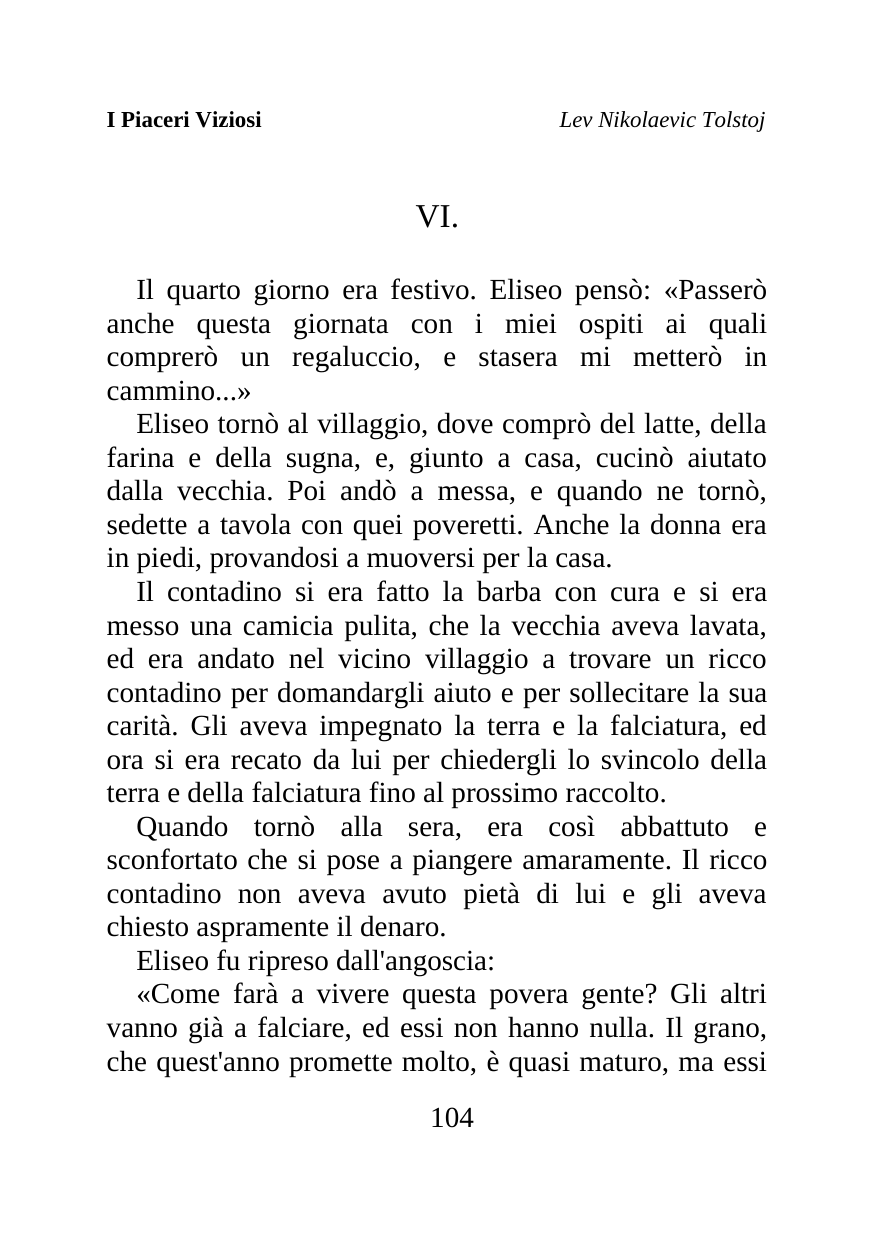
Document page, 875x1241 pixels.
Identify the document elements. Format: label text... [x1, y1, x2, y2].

text Eliseo fu ripreso dall'angoscia: [106, 943, 768, 977]
text Eliseo tornò al villaggio, dove comprò del latte, della farina e della sugna, e, giunto a casa, cucinò aiutato dalla vecchia. Poi andò a messa, e quando ne tornò, sedette a tavola con quei poveretti. Anche la donna era in piedi, provandosi a muoversi per la casa. [106, 406, 768, 574]
text «Come farà a vivere questa povera gente? Gli altri vanno già a falciare, ed essi non hanno nulla. Il grano, che quest'anno promette molto, è quasi maturo, ma essi [106, 977, 768, 1077]
subtitle VI. [106, 196, 768, 235]
text Il contadino si era fatto la barba con cura e si era messo una camicia pulita, che la vecchia aveva lavata, ed era andato nel vicino villaggio a trovare un ricco contadino per domandargli aiuto e per sollecitare la sua carità. Gli aveva impegnato la terra e la falciatura, ed ora si era recato da lui per chiedergli lo svincolo della terra e della falciatura fino al prossimo raccolto. [106, 574, 768, 809]
text Il quarto giorno era festivo. Eliseo pensò: «Passerò anche questa giornata con i miei ospiti ai quali comprerò un regaluccio, e stasera mi metterò in cammino...» [106, 272, 768, 406]
text Quando tornò alla sera, era così abbattuto e sconfortato che si pose a piangere amaramente. Il ricco contadino non aveva avuto pietà di lui e gli aveva chiesto aspramente il denaro. [106, 809, 768, 943]
